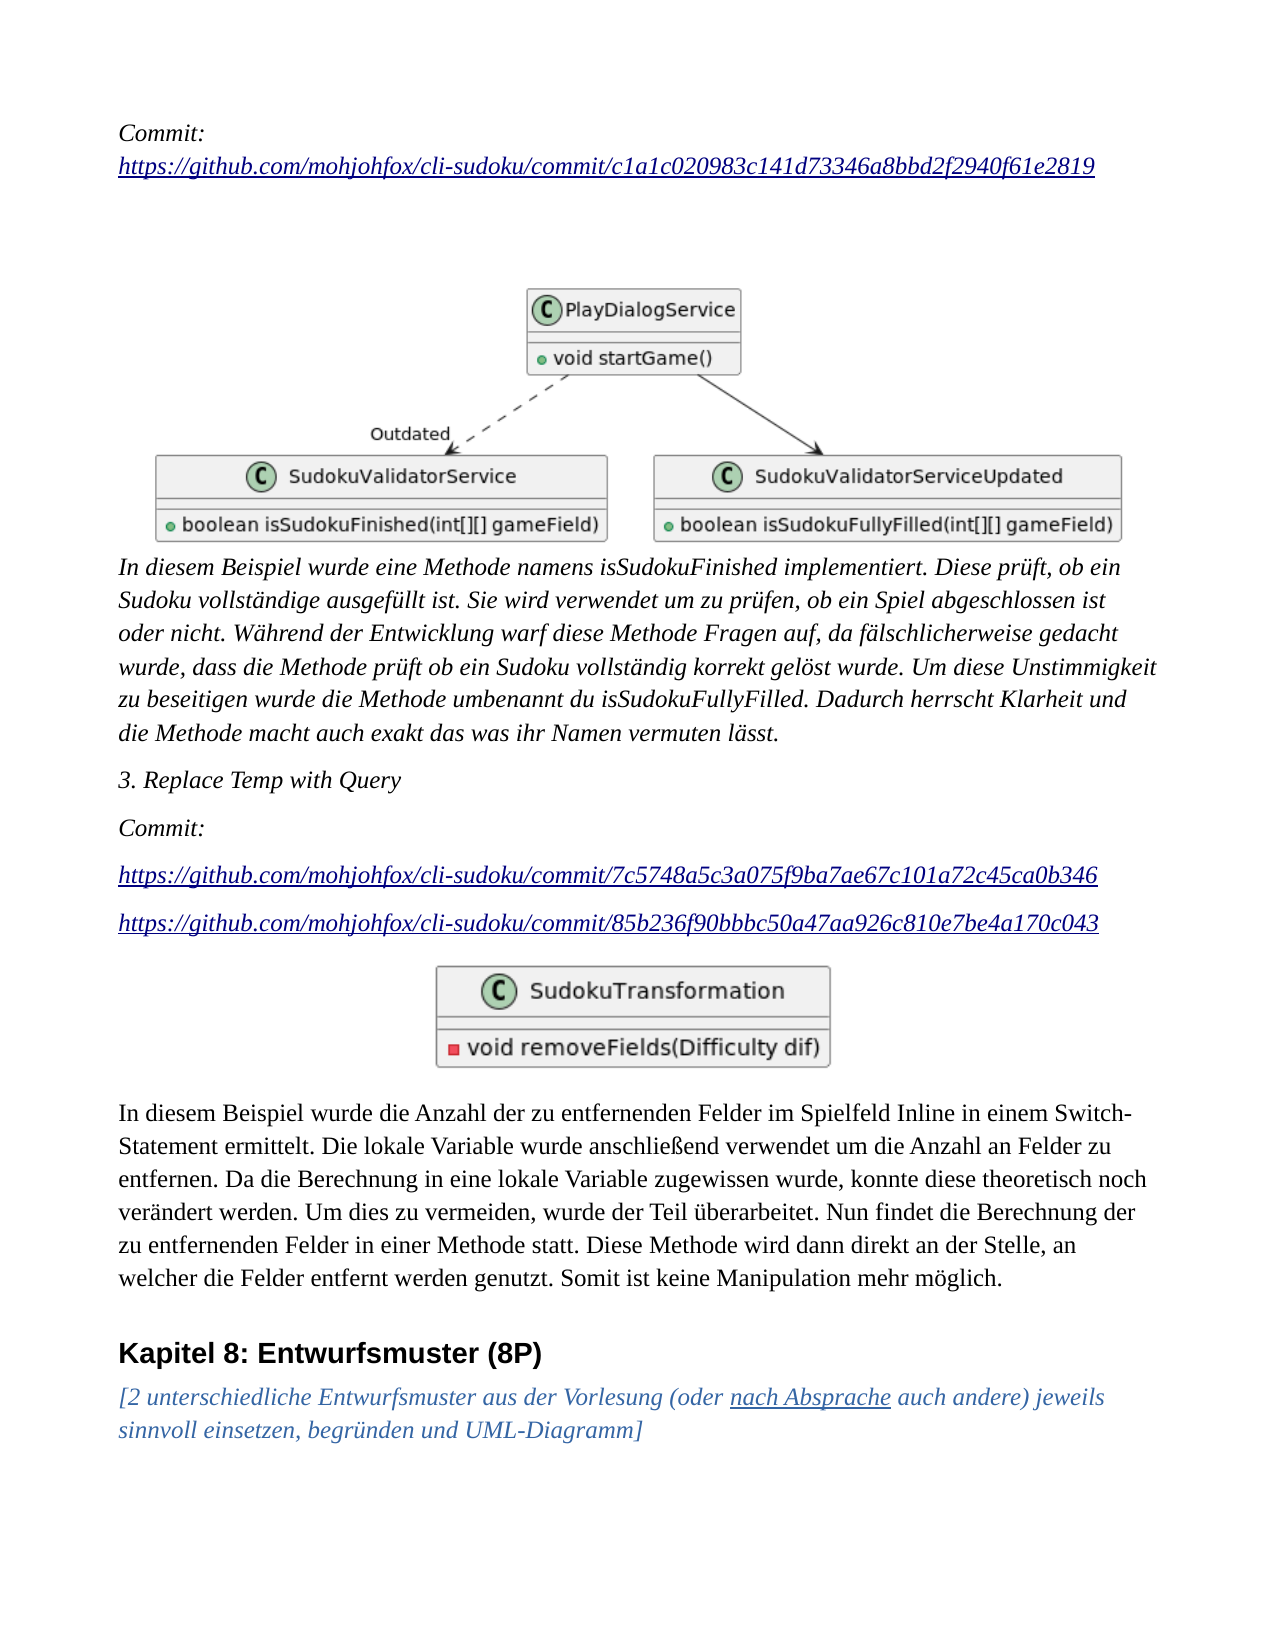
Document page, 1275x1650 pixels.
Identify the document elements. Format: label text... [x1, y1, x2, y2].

picture [146, 280, 1129, 549]
text In diesem Beispiel wurde eine Methode namens isSudokuFinished implementiert. Diese prüft, ob ein Sudoku vollständige ausgefüllt ist. Sie wird verwendet um zu prüfen, ob ein Spiel abgeschlossen ist oder nicht. Während der Entwicklung warf diese Methode Fragen auf, da fälschlicherweise gedacht wurde, dass die Methode prüft ob ein Sudoku vollständig korrekt gelöst wurde. Um diese Unstimmigkeit zu beseitigen wurde die Methode umbenannt du isSudokuFullyFilled. Dadurch herrscht Klarheit und die Methode macht auch exakt das was ihr Namen vermuten lässt. [118, 549, 1157, 746]
text https://github.com/mohjohfox/cli-sudoku/commit/7c5748a5c3a075f9ba7ae67c101a72c45ca0b346 [118, 860, 1157, 889]
subtitle Kapitel 8: Entwurfsmuster (8P) [118, 1336, 1157, 1370]
text In diesem Beispiel wurde die Anzahl der zu entfernenden Felder im Spielfeld Inline in einem Switch-Statement ermittelt. Die lokale Variable wurde anschließend verwendet um die Anzahl an Felder zu entfernen. Da die Berechnung in eine lokale Variable zugewissen wurde, konnte diese theoretisch noch verändert werden. Um dies zu vermeiden, wurde der Teil überarbeitet. Nun findet die Berechnung der zu entfernenden Felder in einer Methode statt. Diese Methode wird dann direkt an der Stelle, an welcher die Felder entfernt werden genutzt. Somit ist keine Manipulation mehr möglich. [118, 1098, 1157, 1292]
text https://github.com/mohjohfox/cli-sudoku/commit/85b236f90bbbc50a47aa926c810e7be4a170c043 [118, 908, 1157, 937]
picture [425, 955, 850, 1087]
text [2 unterschiedliche Entwurfsmuster aus der Vorlesung (oder nach Absprache auch andere) jeweils sinnvoll einsetzen, begründen und UML-Diagramm] [118, 1382, 1157, 1444]
text 3. Replace Temp with Query [118, 765, 1157, 794]
text Commit: https://github.com/mohjohfox/cli-sudoku/commit/c1a1c020983c141d73346a8bbd2f2940f61e2819 [118, 118, 1157, 180]
text Commit: [118, 813, 1157, 842]
